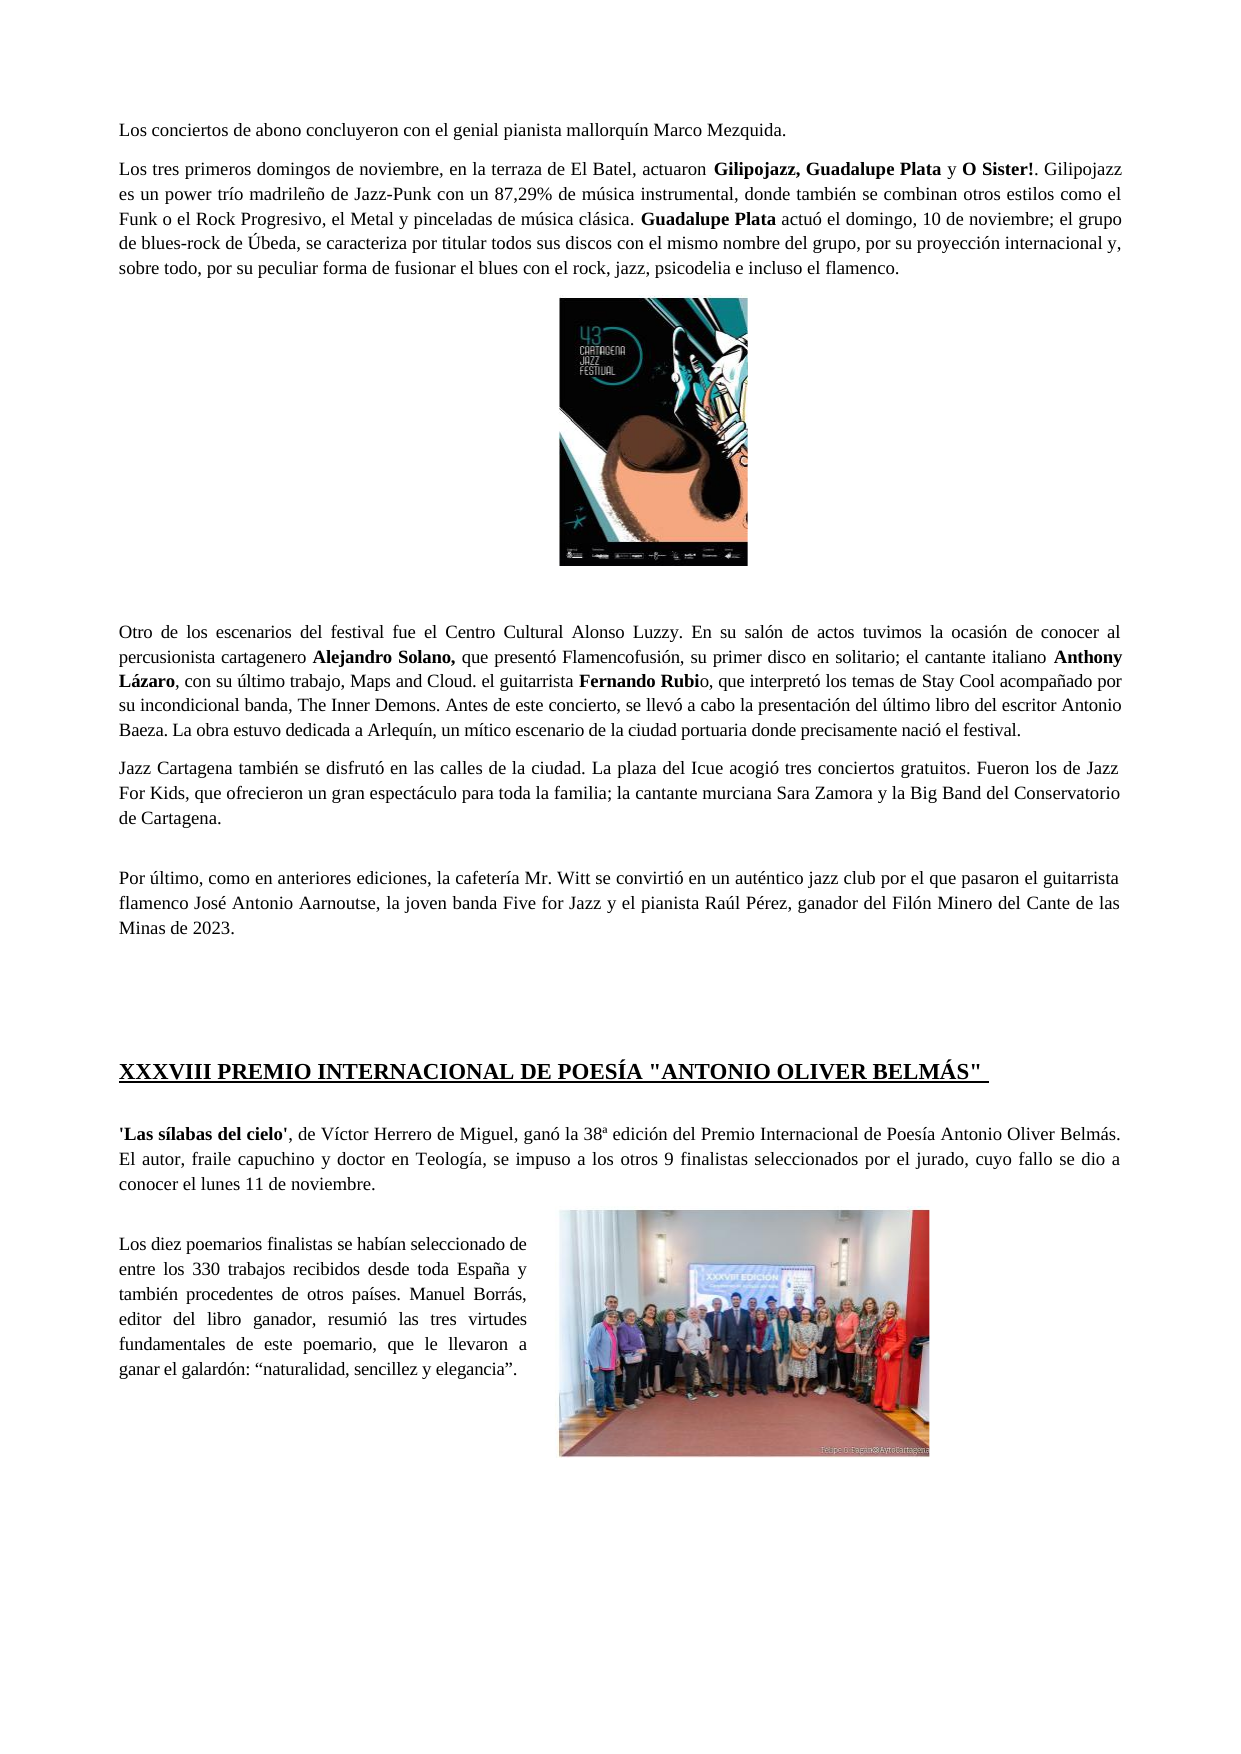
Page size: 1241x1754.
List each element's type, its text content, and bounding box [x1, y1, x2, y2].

text Jazz Cartagena también se disfrutó en las calles de la ciudad. La plaza del Icue acogió tres conciertos gratuitos. Fueron los de Jazz For Kids, que ofrecieron un gran espectáculo para toda la familia; la cantante murciana Sara Zamora y la Big Band del Conservatorio de Cartagena. [119, 755, 1122, 830]
text XXXVIII PREMIO INTERNACIONAL DE POESÍA "ANTONIO OLIVER BELMÁS" [119, 1059, 1122, 1085]
text Otro de los escenarios del festival fue el Centro Cultural Alonso Luzzy. En su salón de actos tuvimos la ocasión de conocer al percusionista cartagenero Alejandro Solano, que presentó Flamencofusión, su primer disco en solitario; el cantante italiano Anthony Lázaro, con su último trabajo, Maps and Cloud. el guitarrista Fernando Rubio, que interpretó los temas de Stay Cool acompañado por su incondicional banda, The Inner Demons. Antes de este concierto, se llevó a cabo la presentación del último libro del escritor Antonio Baeza. La obra estuvo dedicada a Arlequín, un mítico escenario de la ciudad portuaria donde precisamente nació el festival. [119, 619, 1122, 741]
text Los diez poemarios finalistas se habían seleccionado de entre los 330 trabajos recibidos desde toda España y también procedentes de otros países. Manuel Borrás, editor del libro ganador, resumió las tres virtudes fundamentales de este poemario, que le llevaron a ganar el galardón: “naturalidad, sencillez y elegancia”. [119, 1231, 554, 1381]
text Los tres primeros domingos de noviembre, en la terraza de El Batel, actuaron Gilipojazz, Guadalupe Plata y O Sister!. Gilipojazz es un power trío madrileño de Jazz-Punk con un 87,29% de música instrumental, donde también se combinan otros estilos como el Funk o el Rock Progresivo, el Metal y pinceladas de música clásica. Guadalupe Plata actuó el domingo, 10 de noviembre; el grupo de blues-rock de Úbeda, se caracteriza por titular todos sus discos con el mismo nombre del grupo, por su proyección internacional y, sobre todo, por su peculiar forma de fusionar el blues con el rock, jazz, psicodelia e incluso el flamenco. [119, 156, 1122, 279]
text 'Las sílabas del cielo', de Víctor Herrero de Miguel, ganó la 38ª edición del Premio Internacional de Poesía Antonio Oliver Belmás. El autor, fraile capuchino y doctor en Teología, se impuso a los otros 9 finalistas seleccionados por el jurado, cuyo fallo se dio a conocer el lunes 11 de noviembre. [119, 1121, 1122, 1196]
text Por último, como en anteriores ediciones, la cafetería Mr. Witt se convirtió en un auténtico jazz club por el que pasaron el guitarrista flamenco José Antonio Aarnoutse, la joven banda Five for Jazz y el pianista Raúl Pérez, ganador del Filón Minero del Cante de las Minas de 2023. [119, 865, 1122, 939]
text Los conciertos de abono concluyeron con el genial pianista mallorquín Marco Mezquida. [119, 119, 1122, 141]
text [930, 1231, 1122, 1381]
